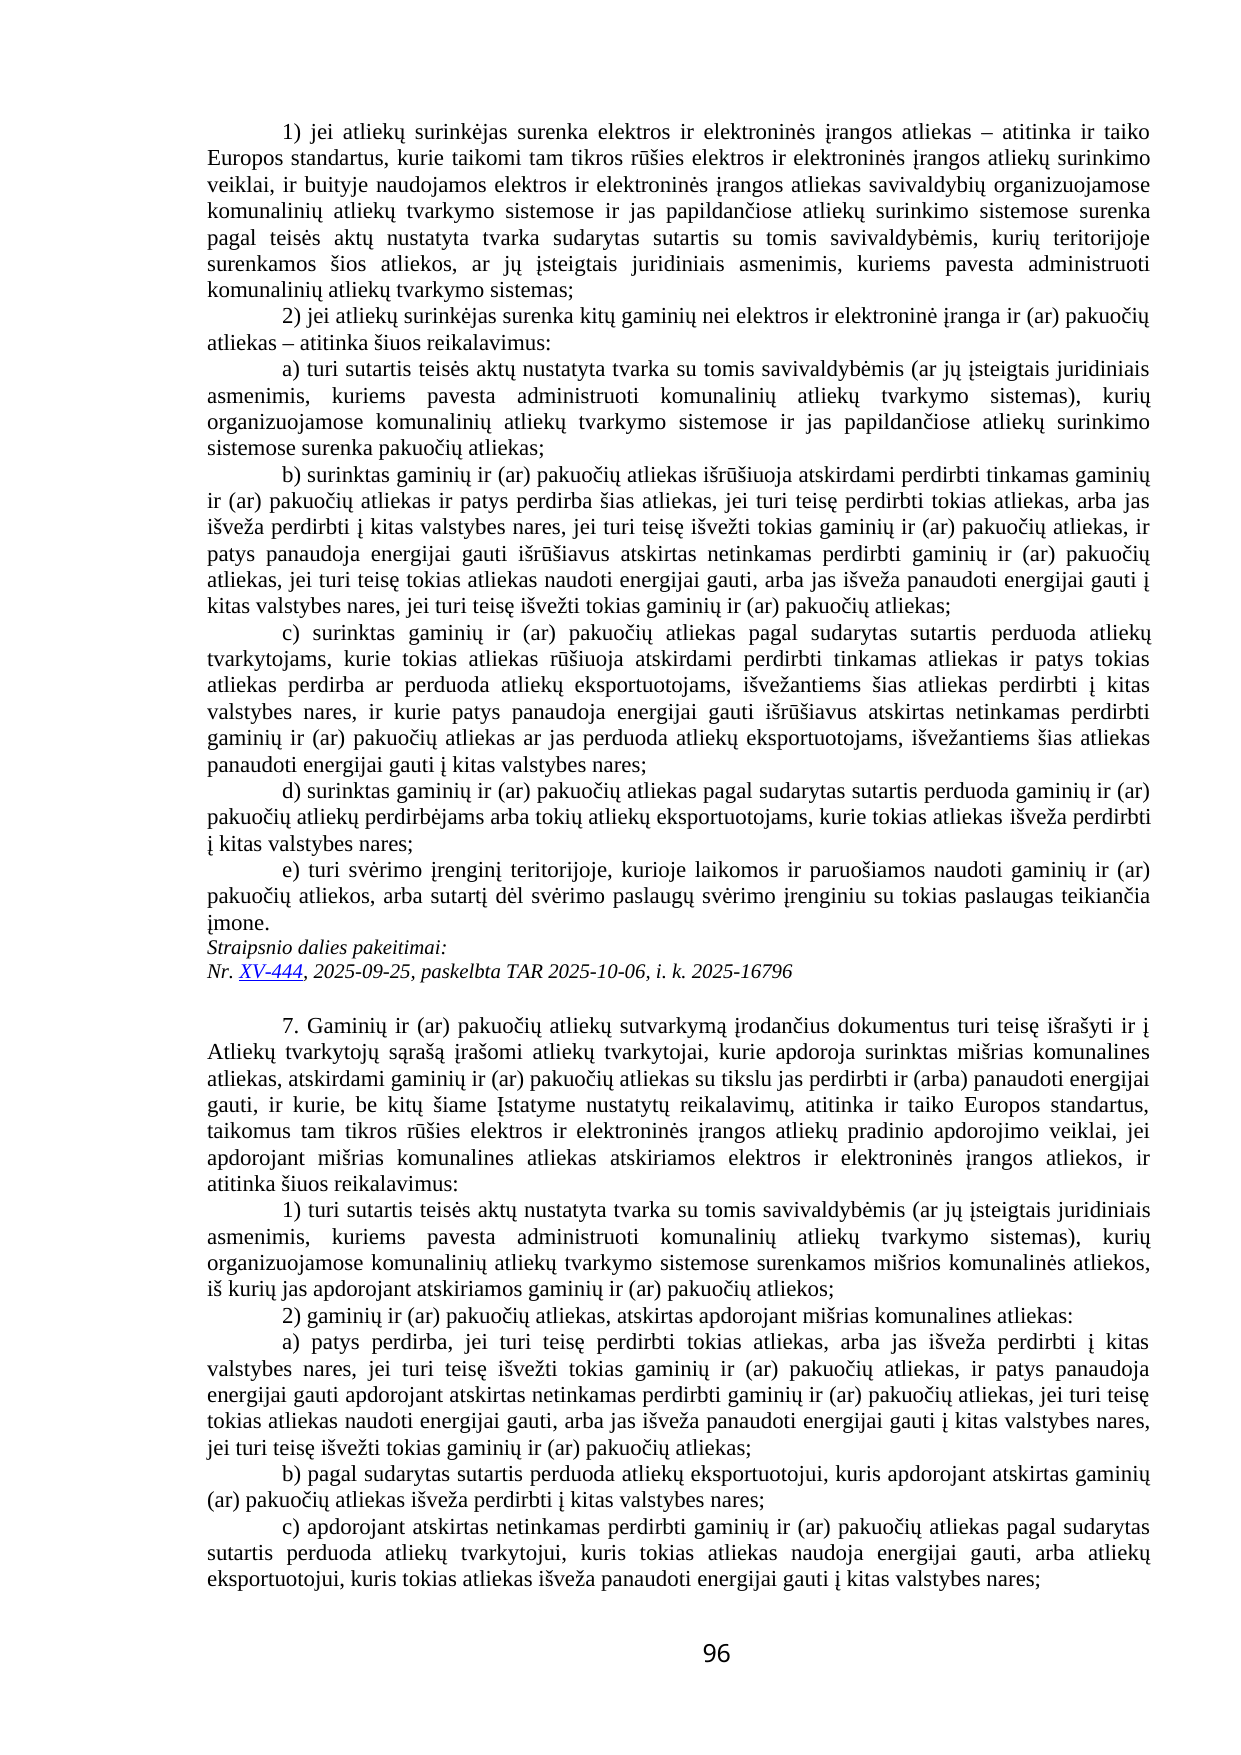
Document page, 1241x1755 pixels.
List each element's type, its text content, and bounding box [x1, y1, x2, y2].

text d) surinktas gaminių ir (ar) pakuočių atliekas pagal sudarytas sutartis perduoda gaminių ir (ar) pakuočių atliekų perdirbėjams arba tokių atliekų eksportuotojams, kurie tokias atliekas išveža perdirbti į kitas valstybes nares; [207, 777, 1152, 856]
text c) surinktas gaminių ir (ar) pakuočių atliekas pagal sudarytas sutartis perduoda atliekų tvarkytojams, kurie tokias atliekas rūšiuoja atskirdami perdirbti tinkamas atliekas ir patys tokias atliekas perdirba ar perduoda atliekų eksportuotojams, išvežantiems šias atliekas perdirbti į kitas valstybes nares, ir kurie patys panaudoja energijai gauti išrūšiavus atskirtas netinkamas perdirbti gaminių ir (ar) pakuočių atliekas ar jas perduoda atliekų eksportuotojams, išvežantiems šias atliekas panaudoti energijai gauti į kitas valstybes nares; [207, 619, 1152, 777]
text 1) jei atliekų surinkėjas surenka elektros ir elektroninės įrangos atliekas – atitinka ir taiko Europos standartus, kurie taikomi tam tikros rūšies elektros ir elektroninės įrangos atliekų surinkimo veiklai, ir buityje naudojamos elektros ir elektroninės įrangos atliekas savivaldybių organizuojamose komunalinių atliekų tvarkymo sistemose ir jas papildančiose atliekų surinkimo sistemose surenka pagal teisės aktų nustatyta tvarka sudarytas sutartis su tomis savivaldybėmis, kurių teritorijoje surenkamos šios atliekos, ar jų įsteigtais juridiniais asmenimis, kuriems pavesta administruoti komunalinių atliekų tvarkymo sistemas; [207, 118, 1152, 303]
text 1) turi sutartis teisės aktų nustatyta tvarka su tomis savivaldybėmis (ar jų įsteigtais juridiniais asmenimis, kuriems pavesta administruoti komunalinių atliekų tvarkymo sistemas), kurių organizuojamose komunalinių atliekų tvarkymo sistemose surenkamos mišrios komunalinės atliekos, iš kurių jas apdorojant atskiriamos gaminių ir (ar) pakuočių atliekos; [207, 1196, 1152, 1302]
text b) pagal sudarytas sutartis perduoda atliekų eksportuotojui, kuris apdorojant atskirtas gaminių (ar) pakuočių atliekas išveža perdirbti į kitas valstybes nares; [207, 1460, 1152, 1513]
text c) apdorojant atskirtas netinkamas perdirbti gaminių ir (ar) pakuočių atliekas pagal sudarytas sutartis perduoda atliekų tvarkytojui, kuris tokias atliekas naudoja energijai gauti, arba atliekų eksportuotojui, kuris tokias atliekas išveža panaudoti energijai gauti į kitas valstybes nares; [207, 1513, 1152, 1592]
text a) patys perdirba, jei turi teisę perdirbti tokias atliekas, arba jas išveža perdirbti į kitas valstybes nares, jei turi teisę išvežti tokias gaminių ir (ar) pakuočių atliekas, ir patys panaudoja energijai gauti apdorojant atskirtas netinkamas perdirbti gaminių ir (ar) pakuočių atliekas, jei turi teisę tokias atliekas naudoti energijai gauti, arba jas išveža panaudoti energijai gauti į kitas valstybes nares, jei turi teisę išvežti tokias gaminių ir (ar) pakuočių atliekas; [207, 1328, 1152, 1460]
text 2) gaminių ir (ar) pakuočių atliekas, atskirtas apdorojant mišrias komunalines atliekas: [207, 1302, 1152, 1328]
text Nr. XV-444, 2025-09-25, paskelbta TAR 2025-10-06, i. k. 2025-16796 [207, 959, 1152, 983]
text a) turi sutartis teisės aktų nustatyta tvarka su tomis savivaldybėmis (ar jų įsteigtais juridiniais asmenimis, kuriems pavesta administruoti komunalinių atliekų tvarkymo sistemas), kurių organizuojamose komunalinių atliekų tvarkymo sistemose ir jas papildančiose atliekų surinkimo sistemose surenka pakuočių atliekas; [207, 355, 1152, 461]
text 2) jei atliekų surinkėjas surenka kitų gaminių nei elektros ir elektroninė įranga ir (ar) pakuočių atliekas – atitinka šiuos reikalavimus: [207, 303, 1152, 355]
text e) turi svėrimo įrenginį teritorijoje, kurioje laikomos ir paruošiamos naudoti gaminių ir (ar) pakuočių atliekos, arba sutartį dėl svėrimo paslaugų svėrimo įrenginiu su tokias paslaugas teikiančia įmone. [207, 856, 1152, 935]
text 7. Gaminių ir (ar) pakuočių atliekų sutvarkymą įrodančius dokumentus turi teisę išrašyti ir į Atliekų tvarkytojų sąrašą įrašomi atliekų tvarkytojai, kurie apdoroja surinktas mišrias komunalines atliekas, atskirdami gaminių ir (ar) pakuočių atliekas su tikslu jas perdirbti ir (arba) panaudoti energijai gauti, ir kurie, be kitų šiame Įstatyme nustatytų reikalavimų, atitinka ir taiko Europos standartus, taikomus tam tikros rūšies elektros ir elektroninės įrangos atliekų pradinio apdorojimo veiklai, jei apdorojant mišrias komunalines atliekas atskiriamos elektros ir elektroninės įrangos atliekos, ir atitinka šiuos reikalavimus: [207, 1012, 1152, 1196]
text b) surinktas gaminių ir (ar) pakuočių atliekas išrūšiuoja atskirdami perdirbti tinkamas gaminių ir (ar) pakuočių atliekas ir patys perdirba šias atliekas, jei turi teisę perdirbti tokias atliekas, arba jas išveža perdirbti į kitas valstybes nares, jei turi teisę išvežti tokias gaminių ir (ar) pakuočių atliekas, ir patys panaudoja energijai gauti išrūšiavus atskirtas netinkamas perdirbti gaminių ir (ar) pakuočių atliekas, jei turi teisę tokias atliekas naudoti energijai gauti, arba jas išveža panaudoti energijai gauti į kitas valstybes nares, jei turi teisę išvežti tokias gaminių ir (ar) pakuočių atliekas; [207, 461, 1152, 619]
text Straipsnio dalies pakeitimai: [207, 935, 1152, 959]
